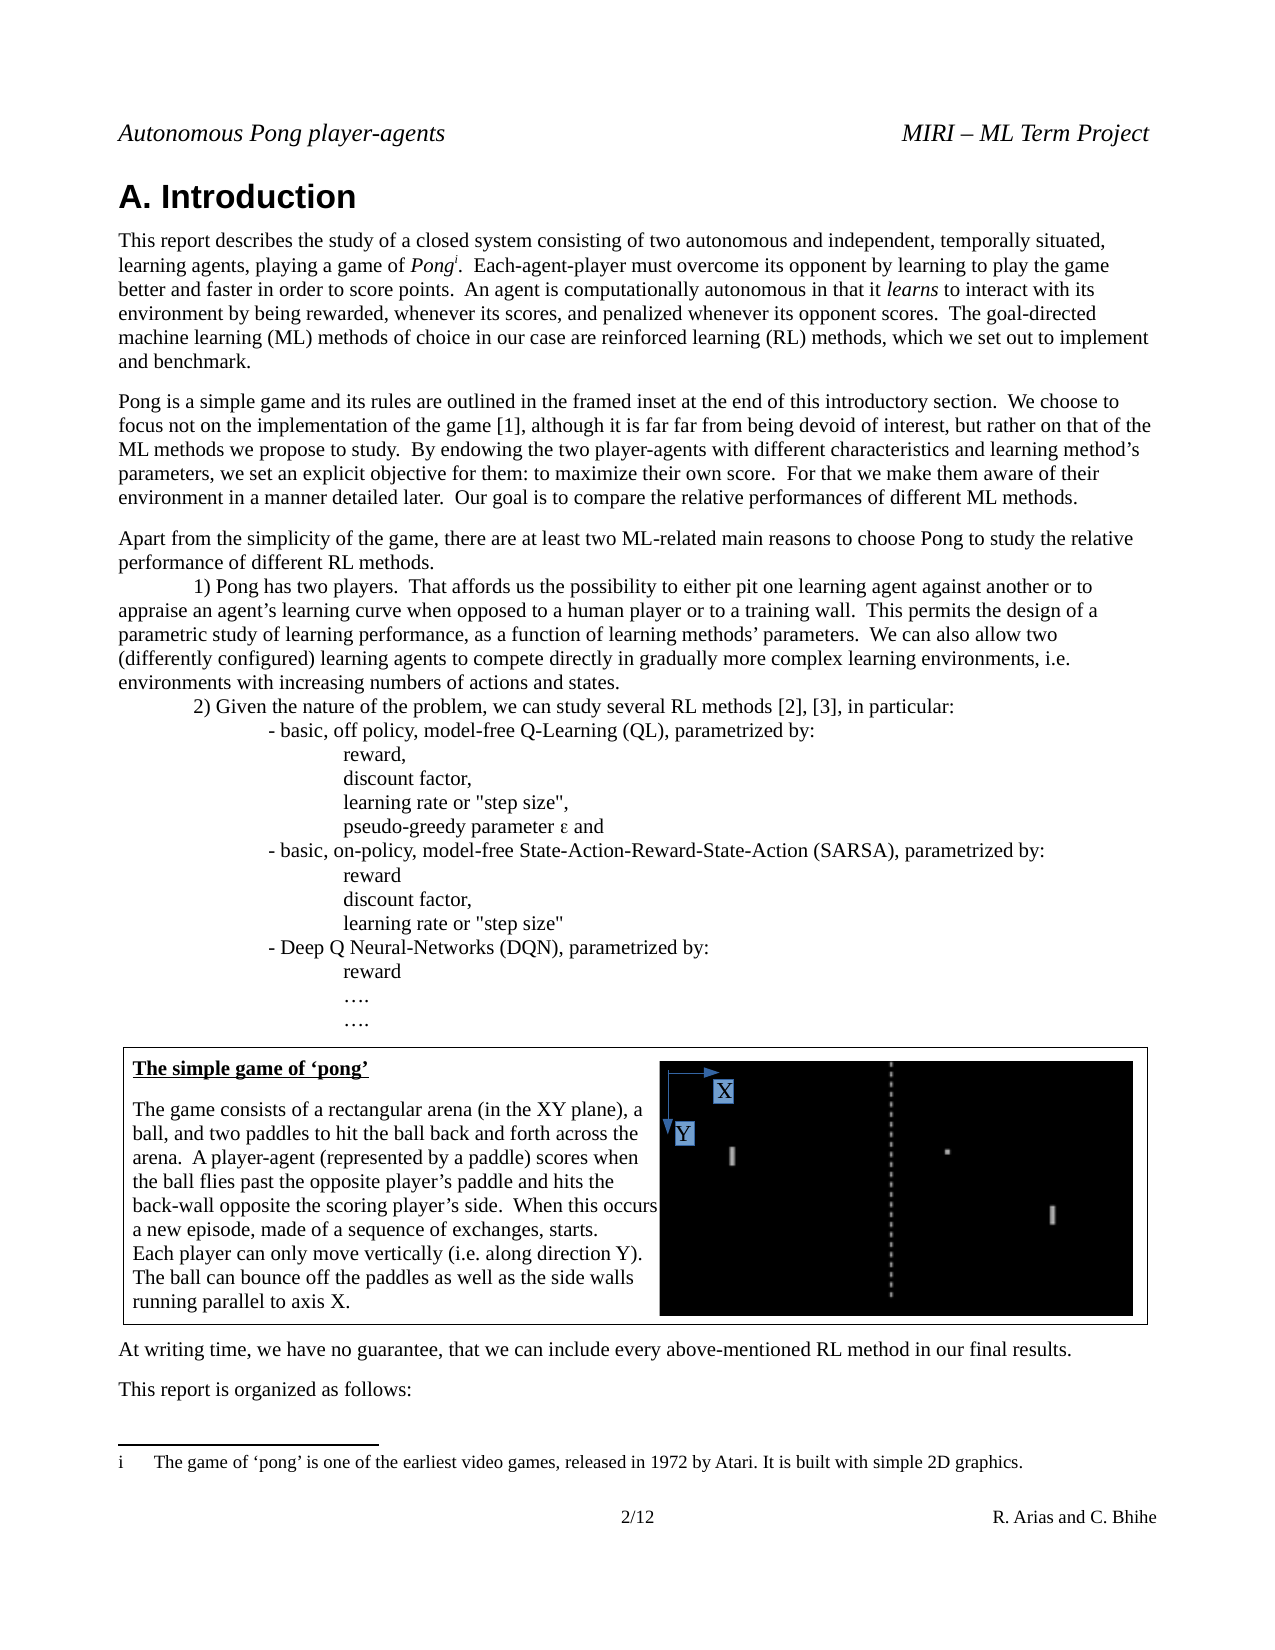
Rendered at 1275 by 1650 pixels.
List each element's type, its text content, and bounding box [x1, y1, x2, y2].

text Apart from the simplicity of the game, there are at least two ML-related main reasons to choose Pong to study the relative performance of different RL methods. 1) Pong has two players. That affords us the possibility to either pit one learning agent against another or to appraise an agent’s learning curve when opposed to a human player or to a training wall. This permits the design of a parametric study of learning performance, as a function of learning methods’ parameters. We can also allow two (differently configured) learning agents to compete directly in gradually more complex learning environments, i.e. environments with increasing numbers of actions and states. 2) Given the nature of the problem, we can study several RL methods [2], [3], in particular: - basic, off policy, model-free Q-Learning (QL), parametrized by: reward, discount factor, learning rate or "step size", [118, 526, 1157, 814]
text This report is organized as follows: [118, 1377, 1157, 1401]
picture [659, 1061, 1133, 1316]
text At writing time, we have no guarantee, that we can include every above-mentioned RL method in our final results. [118, 1047, 1157, 1361]
text This report describes the study of a closed system consisting of two autonomous and independent, temporally situated, learning agents, playing a game of Pong. Each-agent-player must overcome its opponent by learning to play the game better and faster in order to score points. An agent is computationally autonomous in that it learns to interact with its environment by being rewarded, whenever its scores, and penalized whenever its opponent scores. The goal-directed machine learning (ML) methods of choice in our case are reinforced learning (RL) methods, which we set out to implement and benchmark. [118, 228, 1157, 373]
text The game of ‘pong’ is one of the earliest video games, released in 1972 by Atari. It is built with simple 2D graphics. [118, 1451, 1157, 1473]
text pseudo-greedy parameter ε and - basic, on-policy, model-free State-Action-Reward-State-Action (SARSA), parametrized by: reward discount factor, learning rate or "step size" - Deep Q Neural-Networks (DQN), parametrized by: reward …. …. [118, 814, 1157, 1031]
text Pong is a simple game and its rules are outlined in the framed inset at the end of this introductory section. We choose to focus not on the implementation of the game [1], although it is far far from being devoid of interest, but rather on that of the ML methods we propose to study. By endowing the two player-agents with different characteristics and learning method’s parameters, we set an explicit objective for them: to maximize their own score. For that we make them aware of their environment in a manner detailed later. Our goal is to compare the relative performances of different ML methods. [118, 389, 1157, 509]
text The game consists of a rectangular arena (in the XY plane), a ball, and two paddles to hit the ball back and forth across the arena. A player-agent (represented by a paddle) scores when the ball flies past the opposite player’s paddle and hits the back-wall opposite the scoring player’s side. When this occurs a new episode, made of a sequence of exchanges, starts. Each player can only move vertically (i.e. along direction Y). The ball can bounce off the paddles as well as the side walls running parallel to axis X. [132, 1097, 659, 1313]
text The simple game of ‘pong’ [132, 1056, 1138, 1080]
subtitle A. Introduction [118, 177, 1157, 216]
